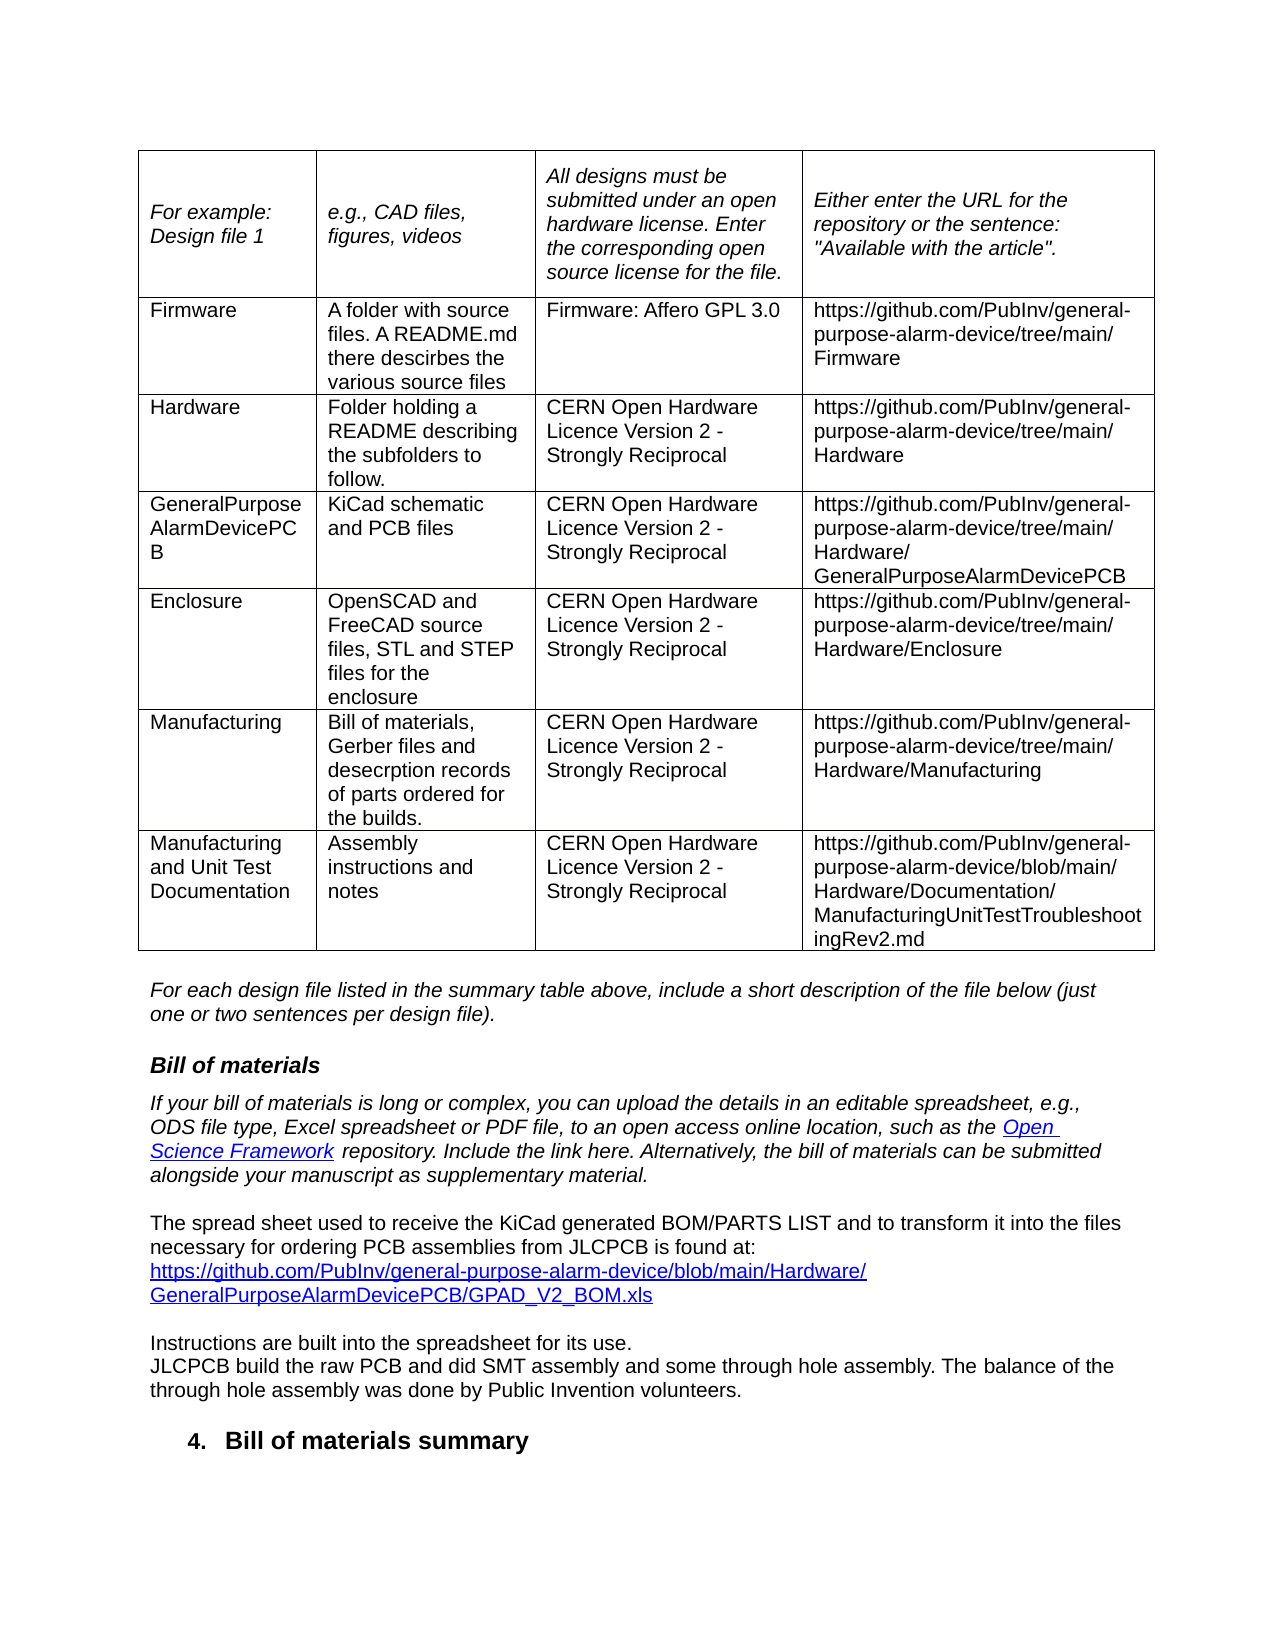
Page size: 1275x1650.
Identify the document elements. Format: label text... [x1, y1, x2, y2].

table_cell https://github.com/PubInv/general-purpose-alarm-device/blob/main/Hardware/Documentation/ManufacturingUnitTestTroubleshootingRev2.md [803, 831, 1154, 950]
table_cell All designs must be submitted under an open hardware license. Enter the corresponding open source license for the file. [536, 151, 802, 297]
table_cell GeneralPurposeAlarmDevicePCB [139, 492, 316, 588]
table_cell Hardware [139, 395, 316, 491]
text If your bill of materials is long or complex, you can upload the details in an editable spreadsheet, e.g., ODS file type, Excel spreadsheet or PDF file, to an open access online location, such as the Open Science Framework repository. Include the link here. Alternatively, the bill of materials can be submitted alongside your manuscript as supplementary material. [150, 1091, 1125, 1187]
table_cell KiCad schematic and PCB files [317, 492, 535, 588]
table_cell e.g., CAD files, figures, videos [317, 151, 535, 297]
table_cell CERN Open Hardware Licence Version 2 - Strongly Reciprocal [536, 710, 802, 829]
text The spread sheet used to receive the KiCad generated BOM/PARTS LIST and to transform it into the files necessary for ordering PCB assemblies from JLCPCB is found at: [150, 1211, 1125, 1258]
table_cell For example: Design file 1 [139, 151, 316, 297]
table_cell Either enter the URL for the repository or the sentence: "Available with the article". [803, 151, 1154, 297]
table_cell https://github.com/PubInv/general-purpose-alarm-device/tree/main/Hardware/Manufacturing [803, 710, 1154, 829]
table_cell Enclosure [139, 589, 316, 709]
text Bill of materials [150, 1052, 1125, 1078]
table_cell https://github.com/PubInv/general-purpose-alarm-device/tree/main/Hardware/GeneralPurposeAlarmDevicePCB [803, 492, 1154, 588]
text JLCPCB build the raw PCB and did SMT assembly and some through hole assembly. The balance of the through hole assembly was done by Public Invention volunteers. [150, 1354, 1125, 1402]
list Bill of materials summary [187, 1426, 1125, 1455]
table_cell Bill of materials, Gerber files and desecrption records of parts ordered for the builds. [317, 710, 535, 829]
table_cell OpenSCAD and FreeCAD source files, STL and STEP files for the enclosure [317, 589, 535, 709]
text For each design file listed in the summary table above, include a short description of the file below (just one or two sentences per design file). [150, 978, 1125, 1026]
table_cell Assembly instructions and notes [317, 831, 535, 950]
table_cell Firmware [139, 298, 316, 394]
table_cell CERN Open Hardware Licence Version 2 - Strongly Reciprocal [536, 831, 802, 950]
table_cell A folder with source files. A README.md there descirbes the various source files [317, 298, 535, 394]
table_cell CERN Open Hardware Licence Version 2 - Strongly Reciprocal [536, 492, 802, 588]
text https://github.com/PubInv/general-purpose-alarm-device/blob/main/Hardware/GeneralPurposeAlarmDevicePCB/GPAD_V2_BOM.xls [150, 1258, 1125, 1306]
table_cell CERN Open Hardware Licence Version 2 - Strongly Reciprocal [536, 589, 802, 709]
table_cell https://github.com/PubInv/general-purpose-alarm-device/tree/main/Hardware/Enclosure [803, 589, 1154, 709]
table_cell Folder holding a README describing the subfolders to follow. [317, 395, 535, 491]
table_cell Firmware: Affero GPL 3.0 [536, 298, 802, 394]
table_cell Manufacturing and Unit Test Documentation [139, 831, 316, 950]
table_cell https://github.com/PubInv/general-purpose-alarm-device/tree/main/Hardware [803, 395, 1154, 491]
table_cell CERN Open Hardware Licence Version 2 - Strongly Reciprocal [536, 395, 802, 491]
text Instructions are built into the spreadsheet for its use. [150, 1330, 1125, 1354]
table_cell https://github.com/PubInv/general-purpose-alarm-device/tree/main/Firmware [803, 298, 1154, 394]
table_cell Manufacturing [139, 710, 316, 829]
